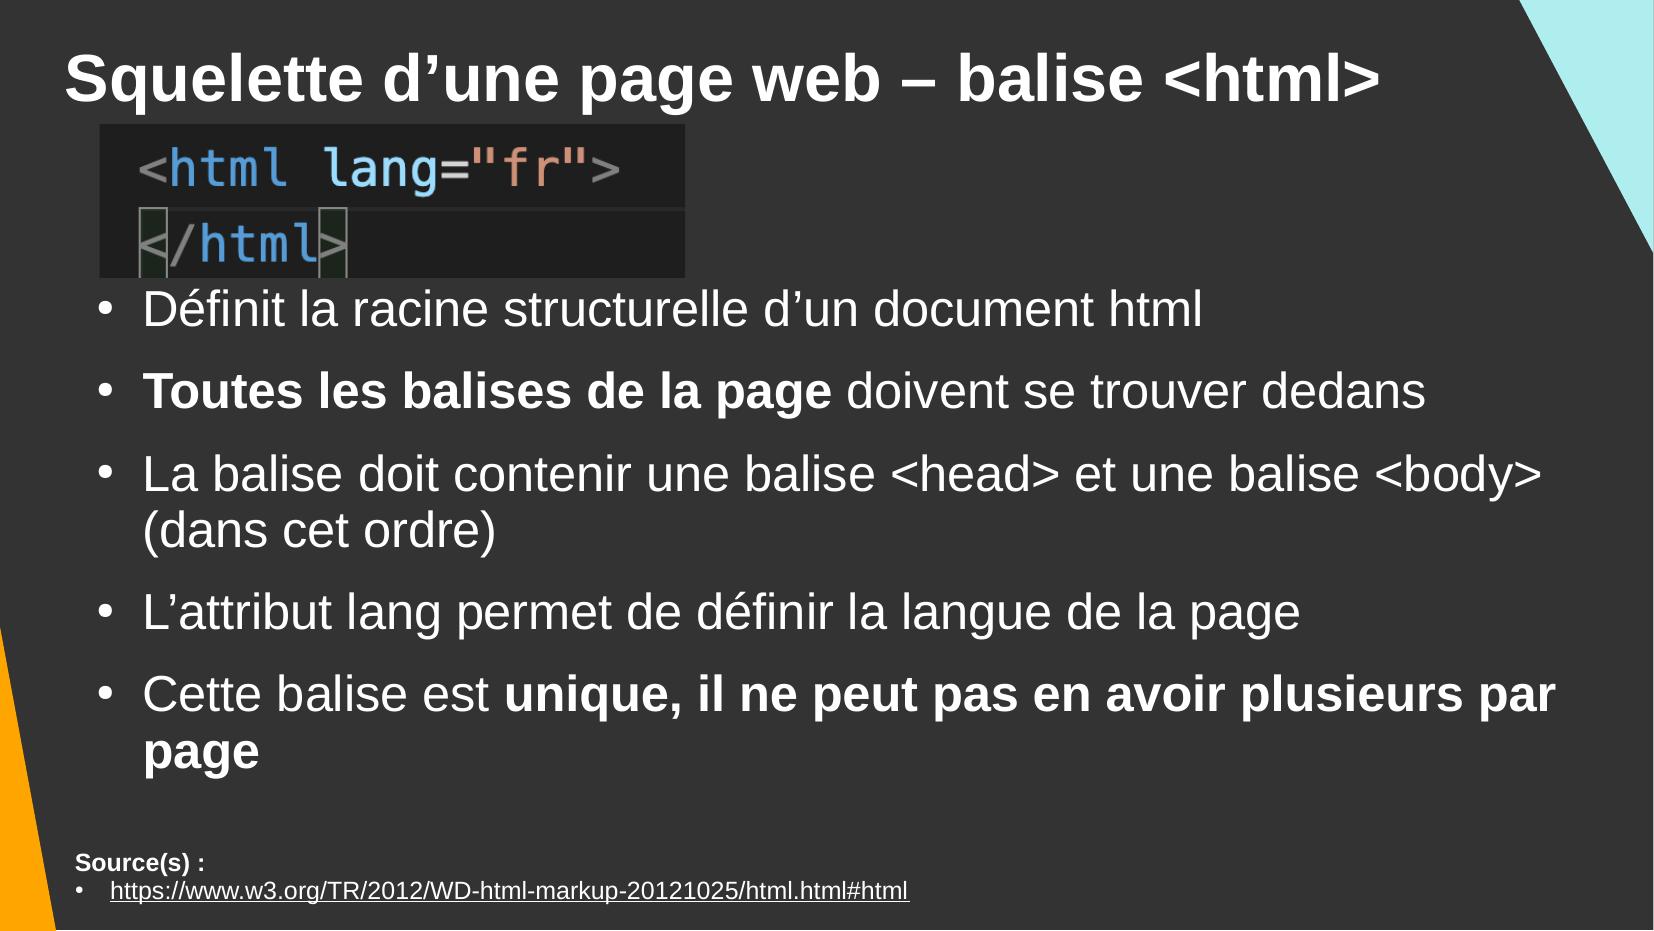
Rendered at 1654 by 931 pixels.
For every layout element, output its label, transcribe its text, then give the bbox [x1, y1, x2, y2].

picture [99, 124, 686, 278]
text_box Source(s) : https://www.w3.org/TR/2012/WD-html-markup-20121025/html.html#html [59, 841, 1546, 931]
text_box [1519, 0, 1654, 255]
list Définit la racine structurelle d’un document html Toutes les balises de la page doivent se trouver dedans La balise doit contenir une balise <head> et une balise <body> (dans cet ordre) L’attribut lang permet de définir la langue de la page Cette balise est unique, il ne peut pas en avoir plusieurs par page [80, 281, 1635, 780]
title Squelette d’une page web – balise <html> [64, 40, 1553, 125]
text_box [0, 626, 57, 931]
